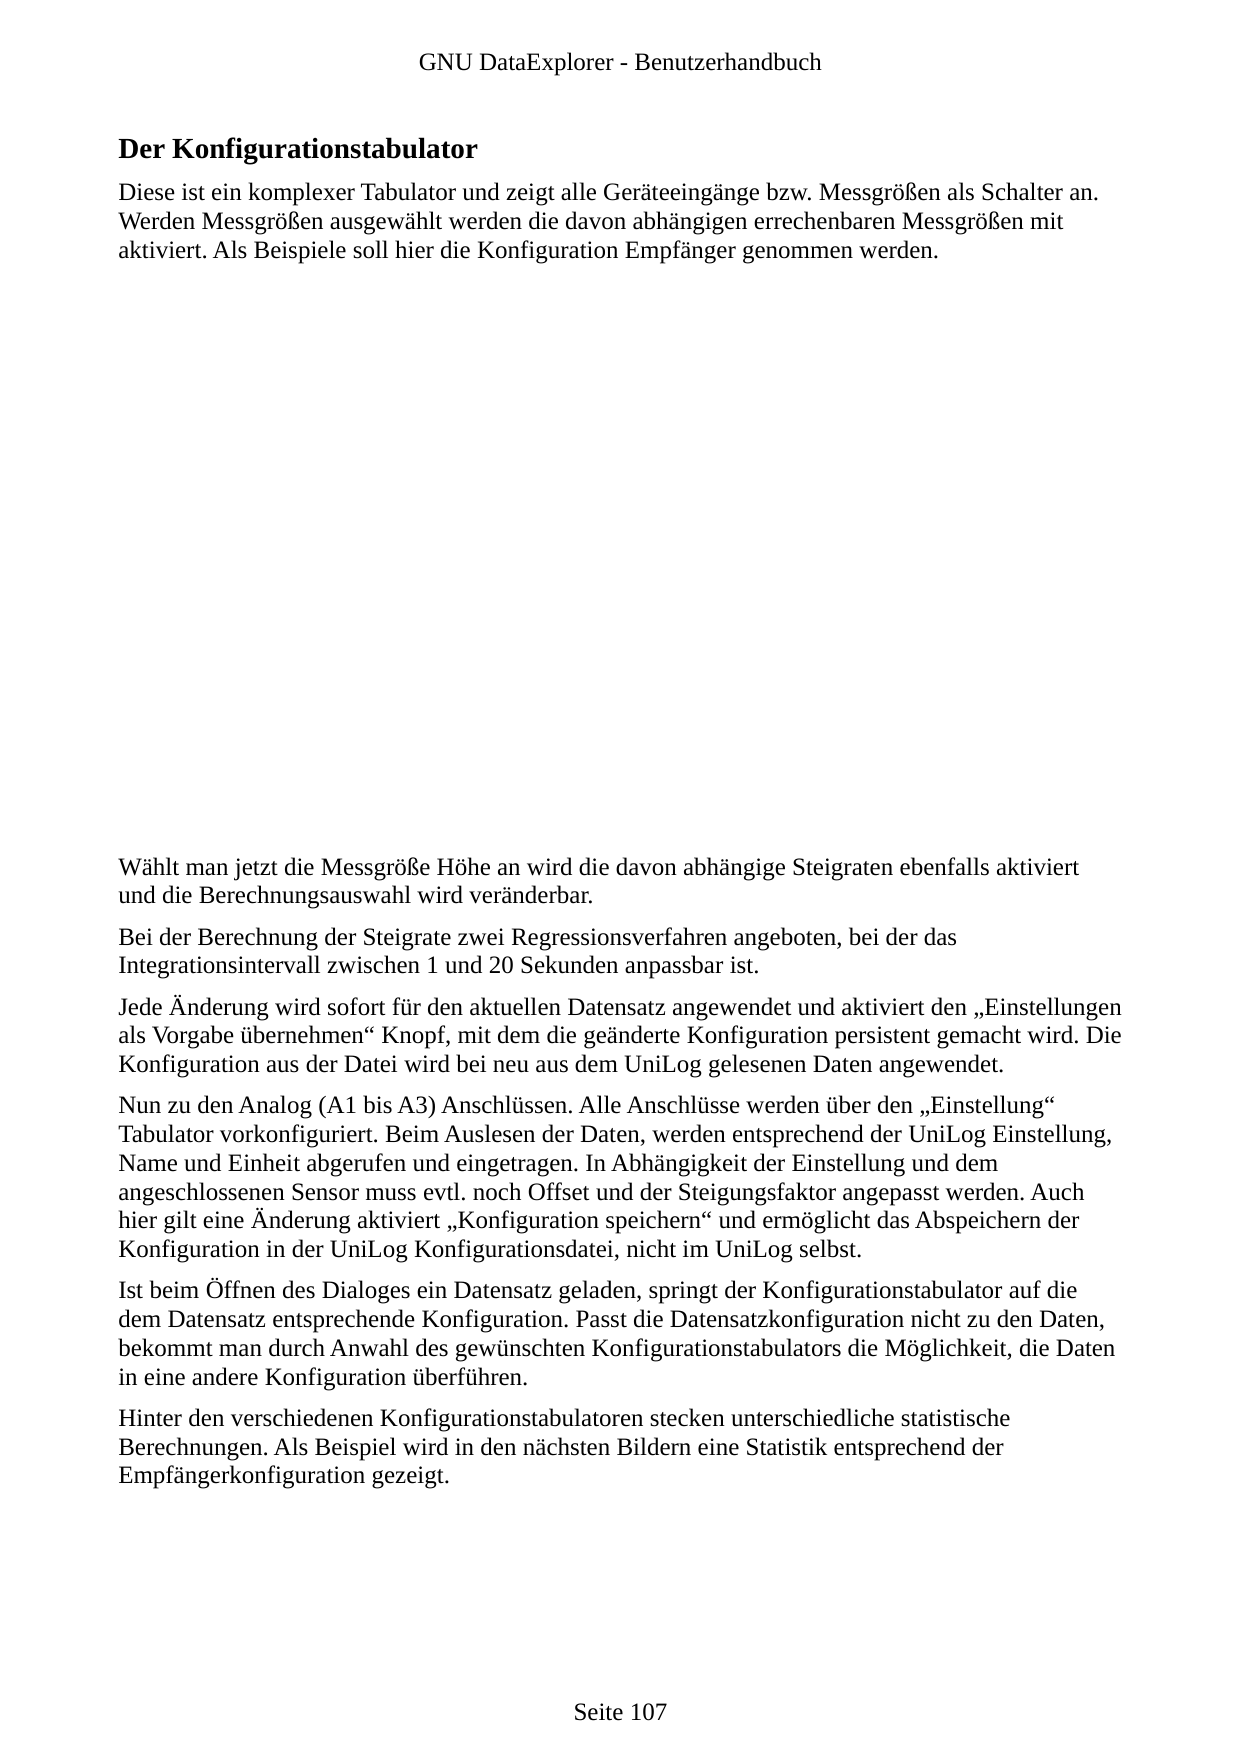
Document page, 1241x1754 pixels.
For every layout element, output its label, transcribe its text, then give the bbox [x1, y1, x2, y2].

text Ist beim Öffnen des Dialoges ein Datensatz geladen, springt der Konfigurationstabulator auf die dem Datensatz entsprechende Konfiguration. Passt die Datensatzkonfiguration nicht zu den Daten, bekommt man durch Anwahl des gewünschten Konfigurationstabulators die Möglichkeit, die Daten in eine andere Konfiguration überführen. [118, 1276, 1122, 1391]
text Nun zu den Analog (A1 bis A3) Anschlüssen. Alle Anschlüsse werden über den „Einstellung“ Tabulator vorkonfiguriert. Beim Auslesen der Daten, werden entsprechend der UniLog Einstellung, Name und Einheit abgerufen und eingetragen. In Abhängigkeit der Einstellung und dem angeschlossenen Sensor muss evtl. noch Offset und der Steigungsfaktor angepasst werden. Auch hier gilt eine Änderung aktiviert „Konfiguration speichern“ und ermöglicht das Abspeichern der Konfiguration in der UniLog Konfigurationsdatei, nicht im UniLog selbst. [118, 1091, 1122, 1263]
text Diese ist ein komplexer Tabulator und zeigt alle Geräteeingänge bzw. Messgrößen als Schalter an. Werden Messgrößen ausgewählt werden die davon abhängigen errechenbaren Messgrößen mit aktiviert. Als Beispiele soll hier die Konfiguration Empfänger genommen werden. [118, 177, 1122, 263]
text Wählt man jetzt die Messgröße Höhe an wird die davon abhängige Steigraten ebenfalls aktiviert und die Berechnungsauswahl wird veränderbar. [118, 852, 1122, 909]
text Bei der Berechnung der Steigrate zwei Regressionsverfahren angeboten, bei der das Integrationsintervall zwischen 1 und 20 Sekunden anpassbar ist. [118, 922, 1122, 979]
text Jede Änderung wird sofort für den aktuellen Datensatz angewendet und aktiviert den „Einstellungen als Vorgabe übernehmen“ Knopf, mit dem die geänderte Konfiguration persistent gemacht wird. Die Konfiguration aus der Datei wird bei neu aus dem UniLog gelesenen Daten angewendet. [118, 992, 1122, 1078]
subtitle Der Konfigurationstabulator [118, 131, 1122, 165]
text Hinter den verschiedenen Konfigurationstabulatoren stecken unterschiedliche statistische Berechnungen. Als Beispiel wird in den nächsten Bildern eine Statistik entsprechend der Empfängerkonfiguration gezeigt. [118, 1403, 1122, 1489]
